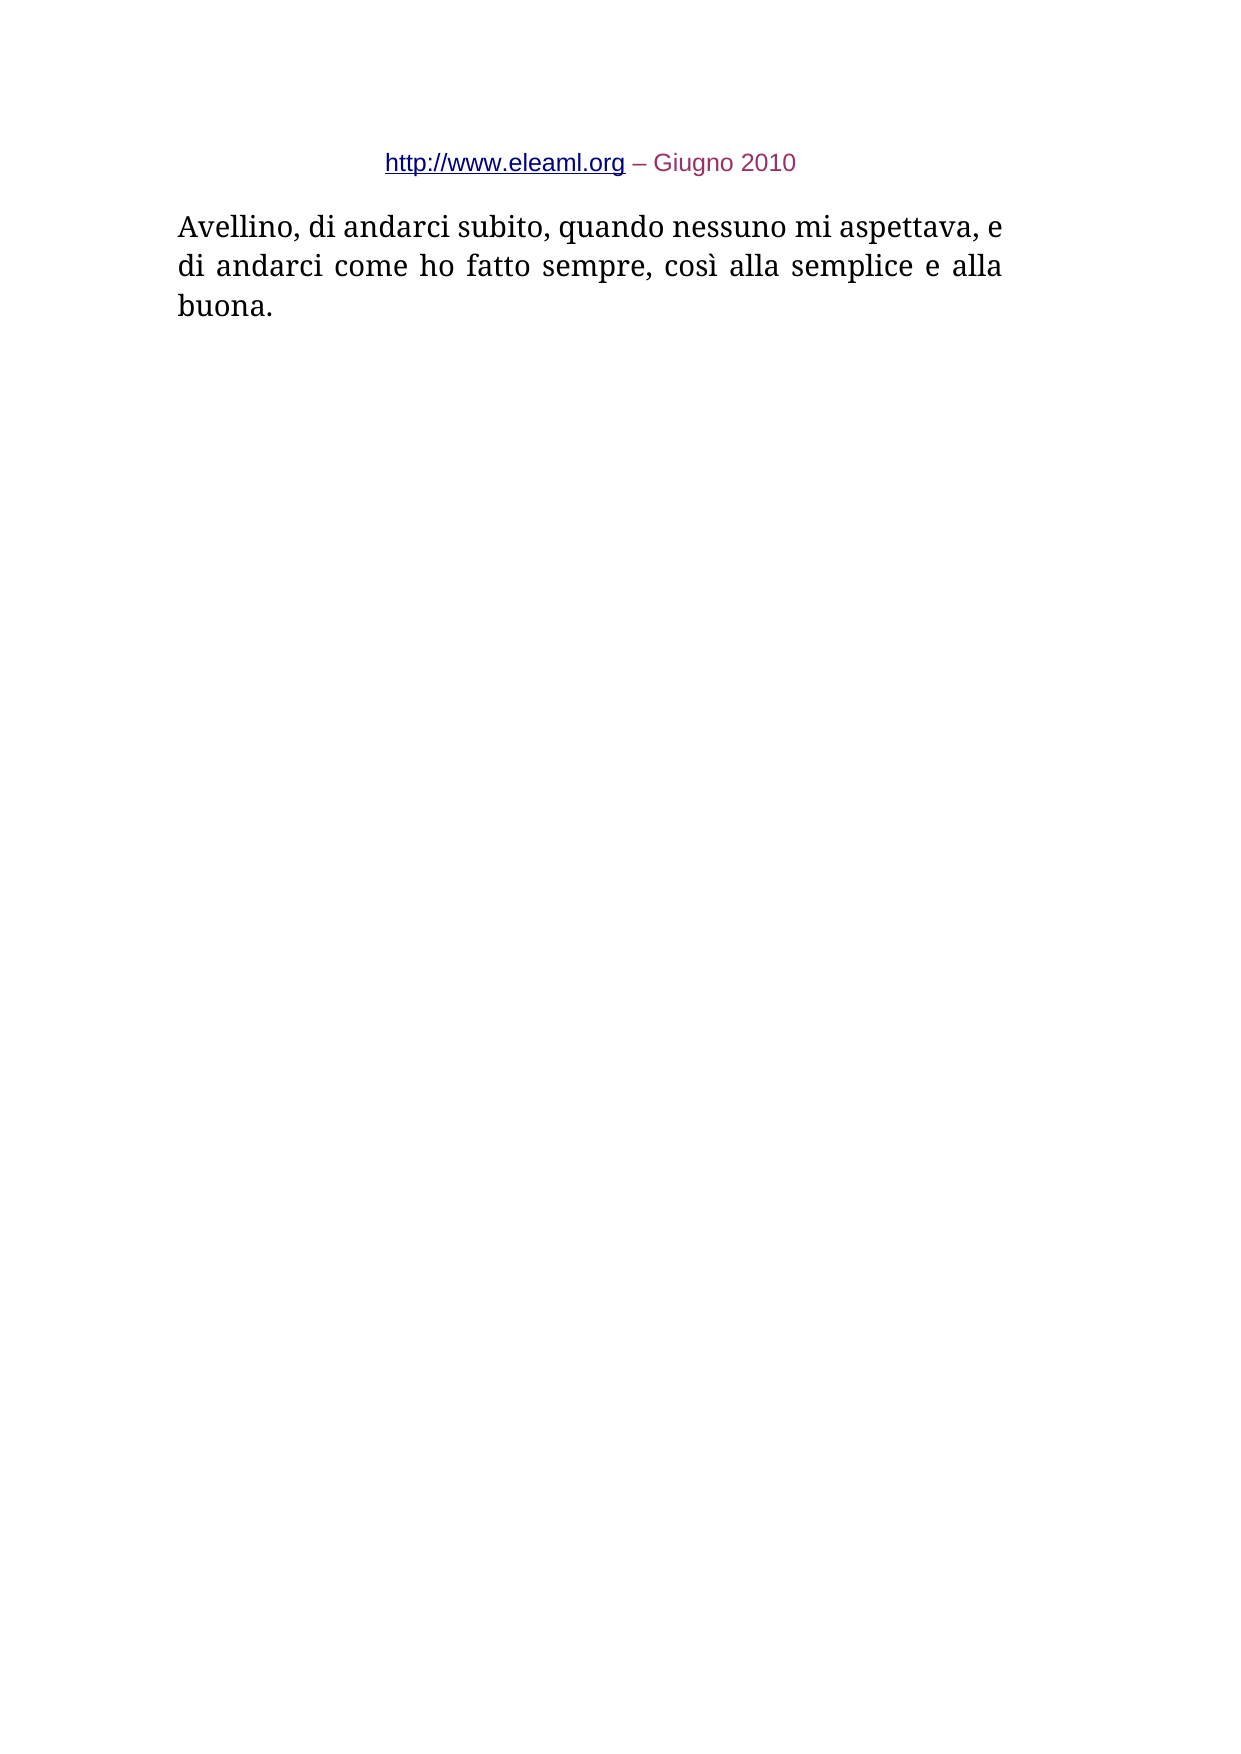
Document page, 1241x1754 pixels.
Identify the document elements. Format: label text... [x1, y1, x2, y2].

text Avellino, di andarci subito, quando nessuno mi aspettava, e di andarci come ho fatto sempre, così alla semplice e alla buona. [177, 206, 1004, 325]
